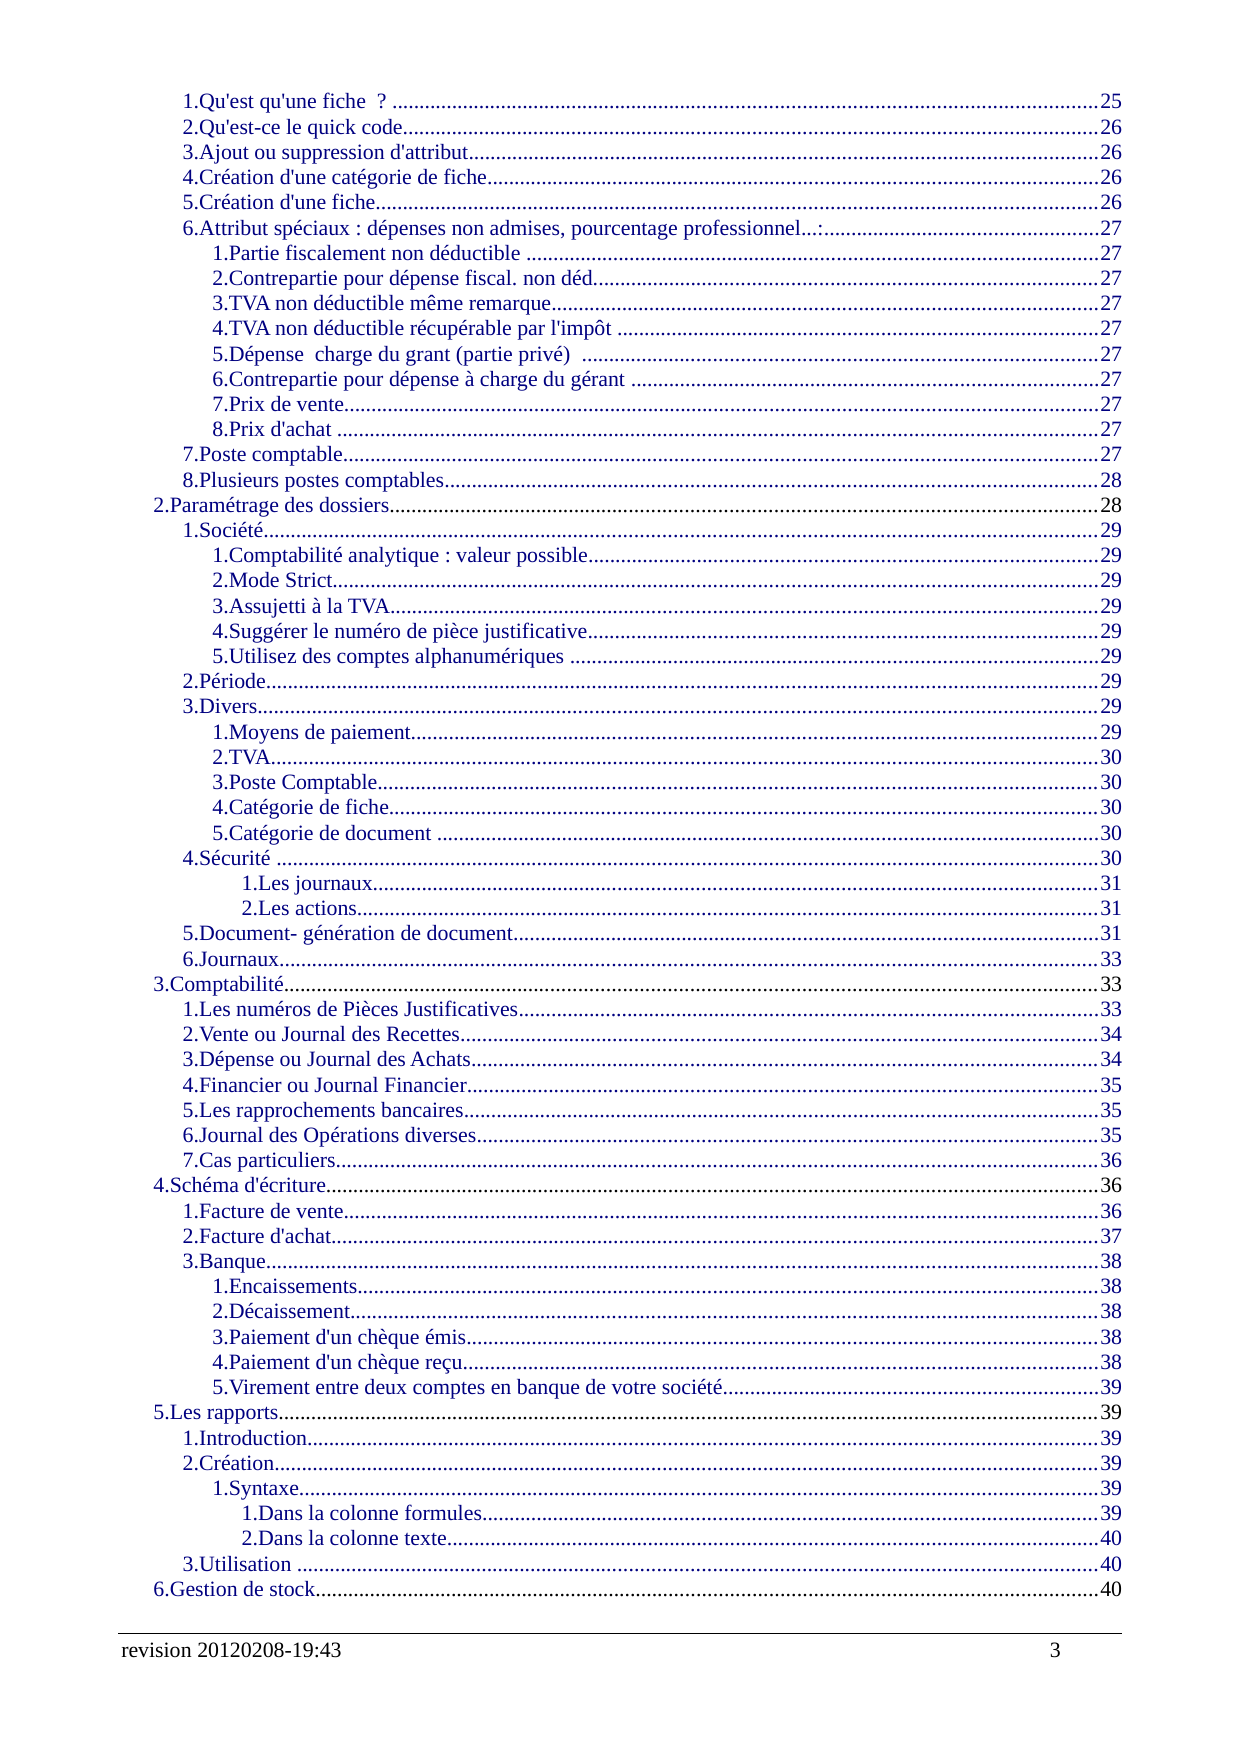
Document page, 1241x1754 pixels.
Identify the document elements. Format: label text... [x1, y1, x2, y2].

text 3.Assujetti à la TVA 29 [207, 593, 1122, 618]
text 3.Divers 29 [177, 693, 1122, 719]
text 3.TVA non déductible même remarque 27 [207, 290, 1122, 315]
text 7.Cas particuliers 36 [177, 1147, 1122, 1172]
text 6.Journaux 33 [177, 946, 1122, 971]
text 1.Encaissements 38 [207, 1273, 1122, 1298]
text 8.Plusieurs postes comptables 28 [177, 467, 1122, 492]
text 2.Les actions 31 [236, 895, 1122, 920]
text 1.Facture de vente 36 [177, 1198, 1122, 1223]
text 6.Attribut spéciaux : dépenses non admises, pourcentage professionnel...: 27 [177, 214, 1122, 240]
text 6.Contrepartie pour dépense à charge du gérant 27 [207, 366, 1122, 391]
text 3.Poste Comptable 30 [207, 769, 1122, 794]
text 3.Paiement d'un chèque émis 38 [207, 1324, 1122, 1349]
text 1.Société 29 [177, 517, 1122, 542]
text 3.Utilisation 40 [177, 1551, 1122, 1576]
text 2.TVA 30 [207, 744, 1122, 769]
text 2.Vente ou Journal des Recettes 34 [177, 1021, 1122, 1046]
text 1.Moyens de paiement 29 [207, 719, 1122, 744]
text 6.Gestion de stock 40 [148, 1576, 1122, 1601]
text 5.Dépense charge du grant (partie privé) 27 [207, 341, 1122, 366]
text 2.Création 39 [177, 1450, 1122, 1475]
text 3.Ajout ou suppression d'attribut 26 [177, 139, 1122, 164]
text 5.Utilisez des comptes alphanumériques 29 [207, 643, 1122, 668]
text 3.Comptabilité 33 [148, 971, 1122, 996]
text 5.Virement entre deux comptes en banque de votre société 39 [207, 1374, 1122, 1399]
text 2.Paramétrage des dossiers 28 [148, 492, 1122, 517]
text 1.Syntaxe 39 [207, 1475, 1122, 1500]
text 1.Dans la colonne formules 39 [236, 1500, 1122, 1525]
text 2.Décaissement 38 [207, 1298, 1122, 1324]
text 4.Financier ou Journal Financier 35 [177, 1072, 1122, 1097]
text 1.Introduction 39 [177, 1424, 1122, 1450]
text 2.Qu'est-ce le quick code 26 [177, 114, 1122, 139]
text 1.Qu'est qu'une fiche ? 25 [177, 88, 1122, 114]
text 3.Banque 38 [177, 1248, 1122, 1273]
text 8.Prix d'achat 27 [207, 416, 1122, 441]
text 4.Catégorie de fiche 30 [207, 794, 1122, 819]
text 4.Suggérer le numéro de pièce justificative 29 [207, 618, 1122, 643]
text 4.Paiement d'un chèque reçu 38 [207, 1349, 1122, 1374]
text 4.Sécurité 30 [177, 845, 1122, 870]
text 2.Contrepartie pour dépense fiscal. non déd. 27 [207, 265, 1122, 290]
text 2.Période 29 [177, 668, 1122, 693]
text 5.Catégorie de document 30 [207, 819, 1122, 845]
text 7.Prix de vente 27 [207, 391, 1122, 416]
text 2.Mode Strict 29 [207, 567, 1122, 593]
text 1.Comptabilité analytique : valeur possible 29 [207, 542, 1122, 567]
text 4.TVA non déductible récupérable par l'impôt 27 [207, 315, 1122, 341]
text 5.Document- génération de document 31 [177, 920, 1122, 946]
text 1.Les numéros de Pièces Justificatives 33 [177, 996, 1122, 1021]
text 3.Dépense ou Journal des Achats 34 [177, 1046, 1122, 1072]
text 5.Création d'une fiche 26 [177, 189, 1122, 214]
text 2.Facture d'achat 37 [177, 1223, 1122, 1248]
text 7.Poste comptable 27 [177, 441, 1122, 467]
text 5.Les rapports 39 [148, 1399, 1122, 1424]
text 1.Les journaux 31 [236, 870, 1122, 895]
text 2.Dans la colonne texte 40 [236, 1525, 1122, 1551]
text 4.Création d'une catégorie de fiche 26 [177, 164, 1122, 189]
text 6.Journal des Opérations diverses 35 [177, 1122, 1122, 1147]
text 1.Partie fiscalement non déductible 27 [207, 240, 1122, 265]
text 4.Schéma d'écriture 36 [148, 1172, 1122, 1198]
text 5.Les rapprochements bancaires 35 [177, 1097, 1122, 1122]
